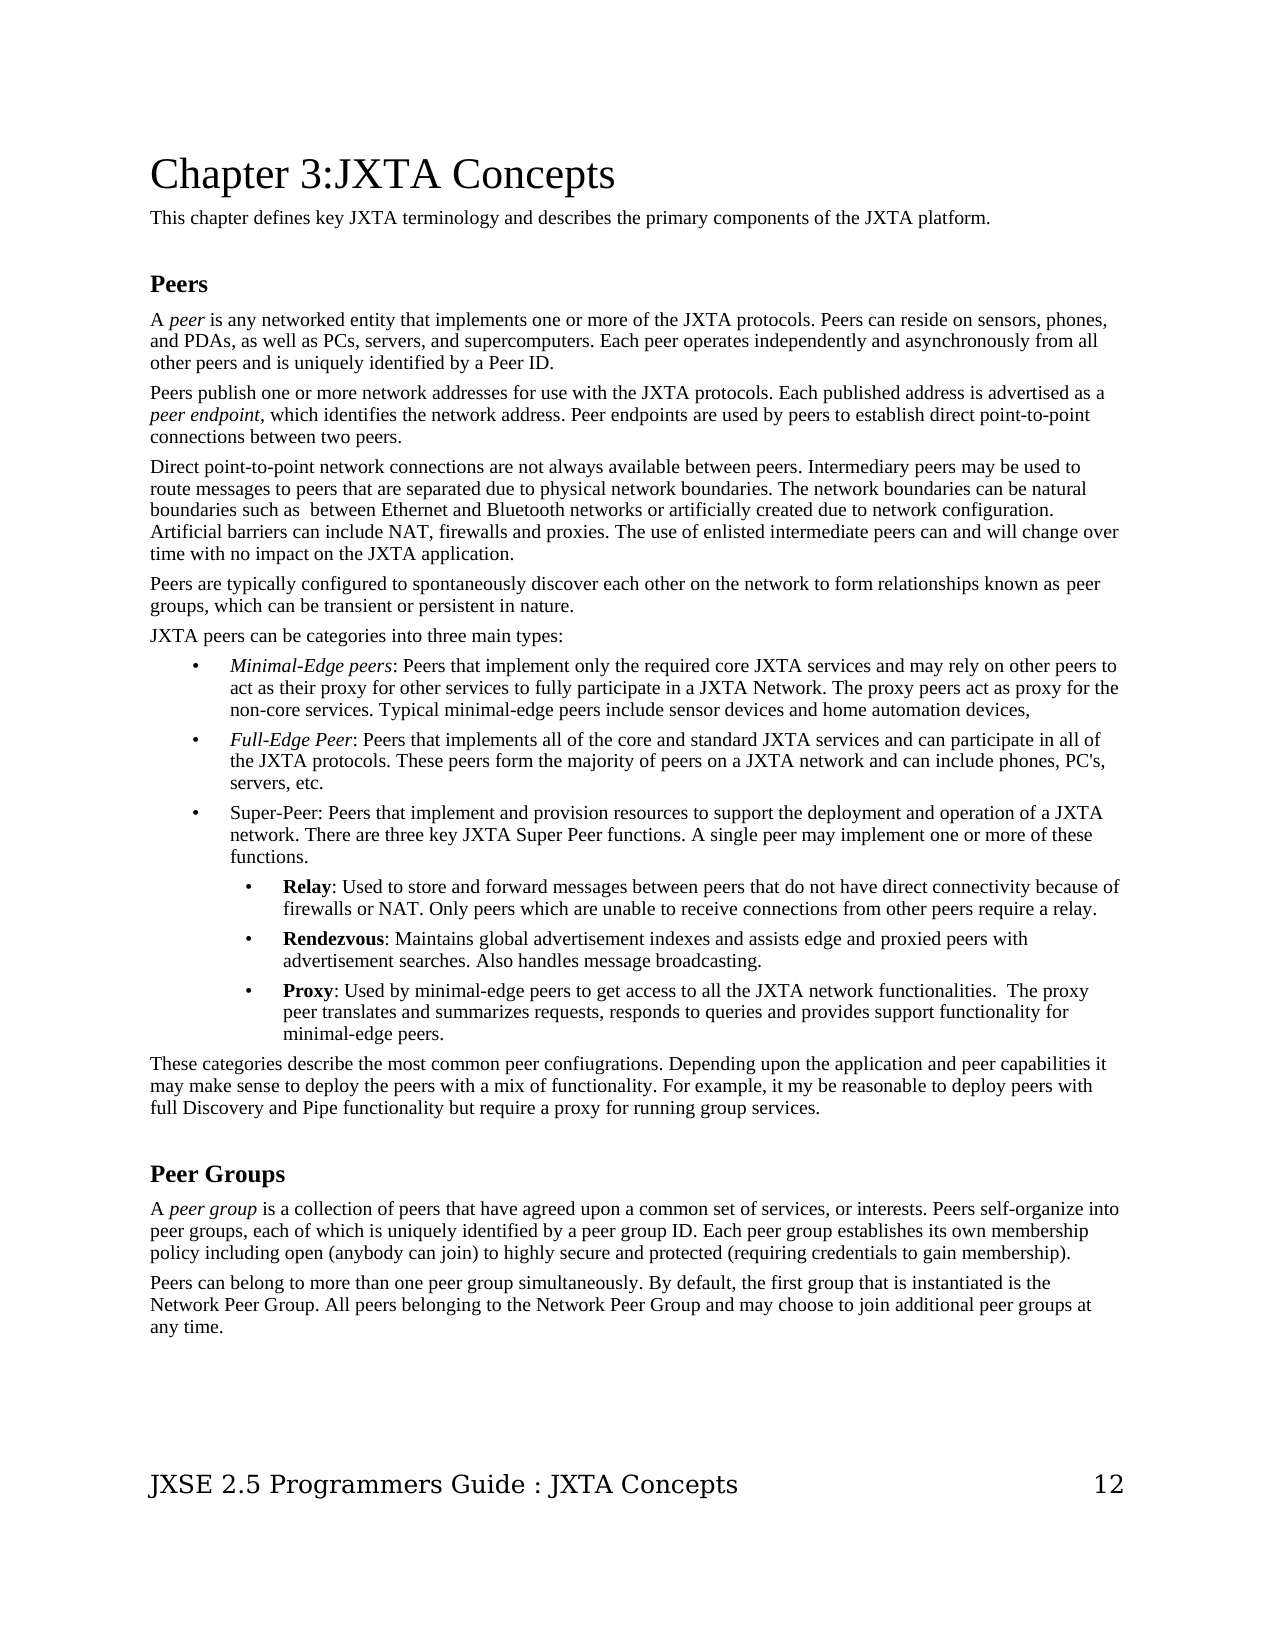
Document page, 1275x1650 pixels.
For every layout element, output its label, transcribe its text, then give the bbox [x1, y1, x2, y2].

text A peer is any networked entity that implements one or more of the JXTA protocols. Peers can reside on sensors, phones, and PDAs, as well as PCs, servers, and supercomputers. Each peer operates independently and asynchronously from all other peers and is uniquely identified by a Peer ID. [150, 308, 1125, 374]
list Minimal-Edge peers: Peers that implement only the required core JXTA services and may rely on other peers to act as their proxy for other services to fully participate in a JXTA Network. The proxy peers act as proxy for the non-core services. Typical minimal-edge peers include sensor devices and home automation devices, [155, 655, 1125, 720]
text A peer group is a collection of peers that have agreed upon a common set of services, or interests. Peers self-organize into peer groups, each of which is uniquely identified by a peer group ID. Each peer group establishes its own membership policy including open (anybody can join) to highly secure and protected (requiring credentials to gain membership). [150, 1198, 1125, 1264]
list Rendezvous: Maintains global advertisement indexes and assists edge and proxied peers with advertisement searches. Also handles message broadcasting. [208, 928, 1125, 971]
list Full-Edge Peer: Peers that implements all of the core and standard JXTA services and can participate in all of the JXTA protocols. These peers form the majority of peers on a JXTA network and can include phones, PC's, servers, etc. [155, 728, 1125, 794]
text Peers [150, 270, 1125, 298]
list Proxy: Used by minimal-edge peers to get access to all the JXTA network functionalities. The proxy peer translates and summarizes requests, responds to queries and provides support functionality for minimal-edge peers. [208, 979, 1125, 1045]
text Direct point-to-point network connections are not always available between peers. Intermediary peers may be used to route messages to peers that are separated due to physical network boundaries. The network boundaries can be natural boundaries such as between Ethernet and Bluetooth networks or artificially created due to network configuration. Artificial barriers can include NAT, firewalls and proxies. The use of enlisted intermediate peers can and will change over time with no impact on the JXTA application. [150, 456, 1125, 564]
text Peers publish one or more network addresses for use with the JXTA protocols. Each published address is advertised as a peer endpoint, which identifies the network address. Peer endpoints are used by peers to establish direct point-to-point connections between two peers. [150, 382, 1125, 447]
text This chapter defines key JXTA terminology and describes the primary components of the JXTA platform. [150, 207, 1125, 229]
text JXTA peers can be categories into three main types: [150, 625, 1125, 647]
text Peers can belong to more than one peer group simultaneously. By default, the first group that is instantiated is the Network Peer Group. All peers belonging to the Network Peer Group and may choose to join additional peer groups at any time. [150, 1272, 1125, 1337]
list Relay: Used to store and forward messages between peers that do not have direct connectivity because of firewalls or NAT. Only peers which are unable to receive connections from other peers require a relay. [208, 876, 1125, 919]
text Peer Groups [150, 1160, 1125, 1188]
text Peers are typically configured to spontaneously discover each other on the network to form relationships known as peer groups, which can be transient or persistent in nature. [150, 573, 1125, 616]
title JXTA Concepts [150, 150, 1125, 198]
text These categories describe the most common peer confiugrations. Depending upon the application and peer capabilities it may make sense to deploy the peers with a mix of functionality. For example, it my be reasonable to deploy peers with full Discovery and Pipe functionality but require a proxy for running group services. [150, 1053, 1125, 1118]
list Super-Peer: Peers that implement and provision resources to support the deployment and operation of a JXTA network. There are three key JXTA Super Peer functions. A single peer may implement one or more of these functions. [155, 802, 1125, 867]
